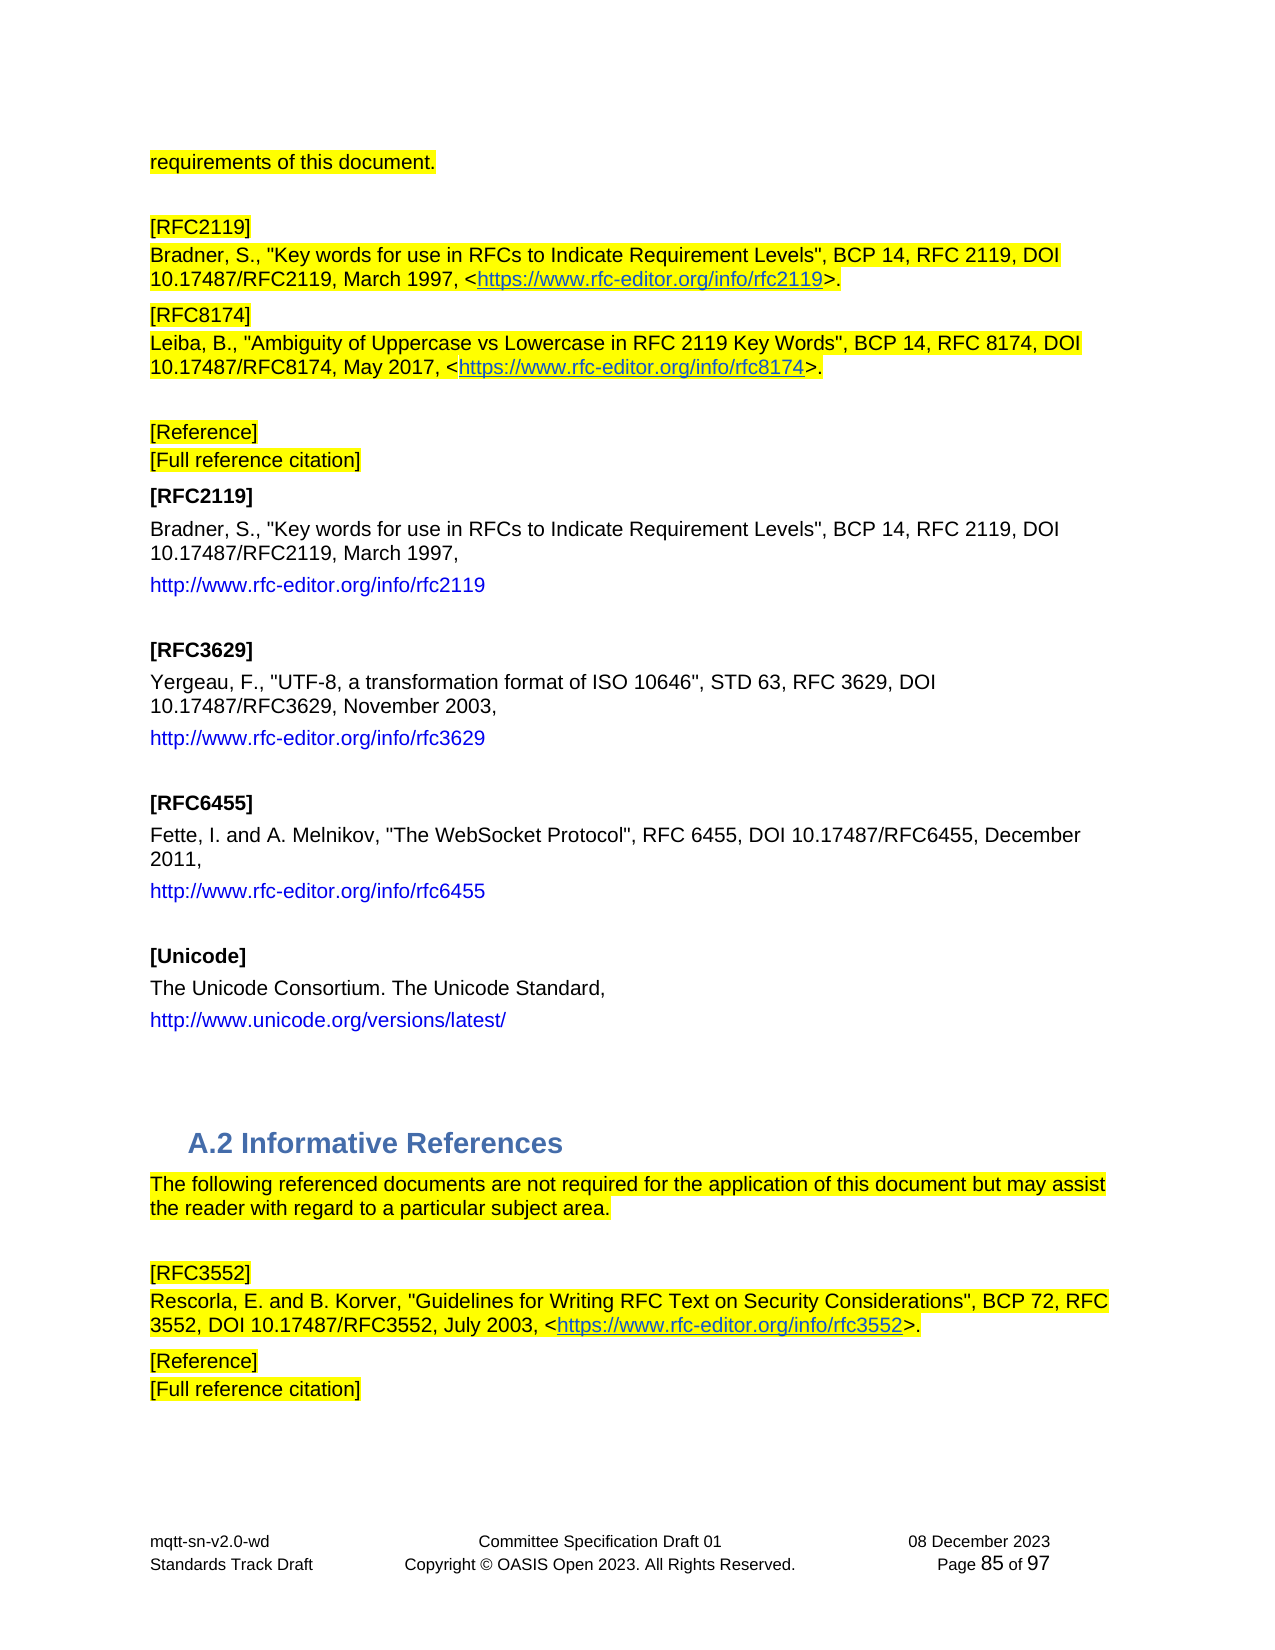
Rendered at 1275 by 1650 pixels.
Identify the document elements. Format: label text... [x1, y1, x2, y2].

text [RFC3629] [150, 637, 1125, 661]
text Bradner, S., "Key words for use in RFCs to Indicate Requirement Levels", BCP 14, RFC 2119, DOI 10.17487/RFC2119, March 1997, [150, 517, 1125, 564]
text http://www.rfc-editor.org/info/rfc3629 [150, 726, 1125, 750]
text [Reference] [150, 420, 1125, 444]
text http://www.unicode.org/versions/latest/ [150, 1008, 1125, 1032]
text Rescorla, E. and B. Korver, "Guidelines for Writing RFC Text on Security Considerations", BCP 72, RFC 3552, DOI 10.17487/RFC3552, July 2003, <https://www.rfc-editor.org/info/rfc3552>. [150, 1289, 1125, 1337]
text [RFC8174] [150, 303, 1125, 327]
text [Full reference citation] [150, 1377, 1125, 1401]
text [Reference] [150, 1349, 1125, 1373]
text [RFC6455] [150, 791, 1125, 814]
subtitle A.2 Informative References [187, 1126, 1125, 1159]
text Yergeau, F., "UTF-8, a transformation format of ISO 10646", STD 63, RFC 3629, DOI 10.17487/RFC3629, November 2003, [150, 670, 1125, 718]
text [RFC3552] [150, 1261, 1125, 1284]
text http://www.rfc-editor.org/info/rfc2119 [150, 573, 1125, 597]
text Fette, I. and A. Melnikov, "The WebSocket Protocol", RFC 6455, DOI 10.17487/RFC6455, December 2011, [150, 823, 1125, 871]
text Bradner, S., "Key words for use in RFCs to Indicate Requirement Levels", BCP 14, RFC 2119, DOI 10.17487/RFC2119, March 1997, <https://www.rfc-editor.org/info/rfc2119>. [150, 243, 1125, 291]
text [RFC2119] [150, 214, 1125, 238]
text http://www.rfc-editor.org/info/rfc6455 [150, 879, 1125, 903]
text [RFC2119] [150, 484, 1125, 508]
text [Unicode] [150, 944, 1125, 968]
text The Unicode Consortium. The Unicode Standard, [150, 976, 1125, 1000]
text Leiba, B., "Ambiguity of Uppercase vs Lowercase in RFC 2119 Key Words", BCP 14, RFC 8174, DOI 10.17487/RFC8174, May 2017, <https://www.rfc-editor.org/info/rfc8174>. [150, 331, 1125, 379]
text The following referenced documents are not required for the application of this document but may assist the reader with regard to a particular subject area. [150, 1172, 1125, 1220]
text [Full reference citation] [150, 448, 1125, 472]
text requirements of this document. [150, 150, 1125, 174]
